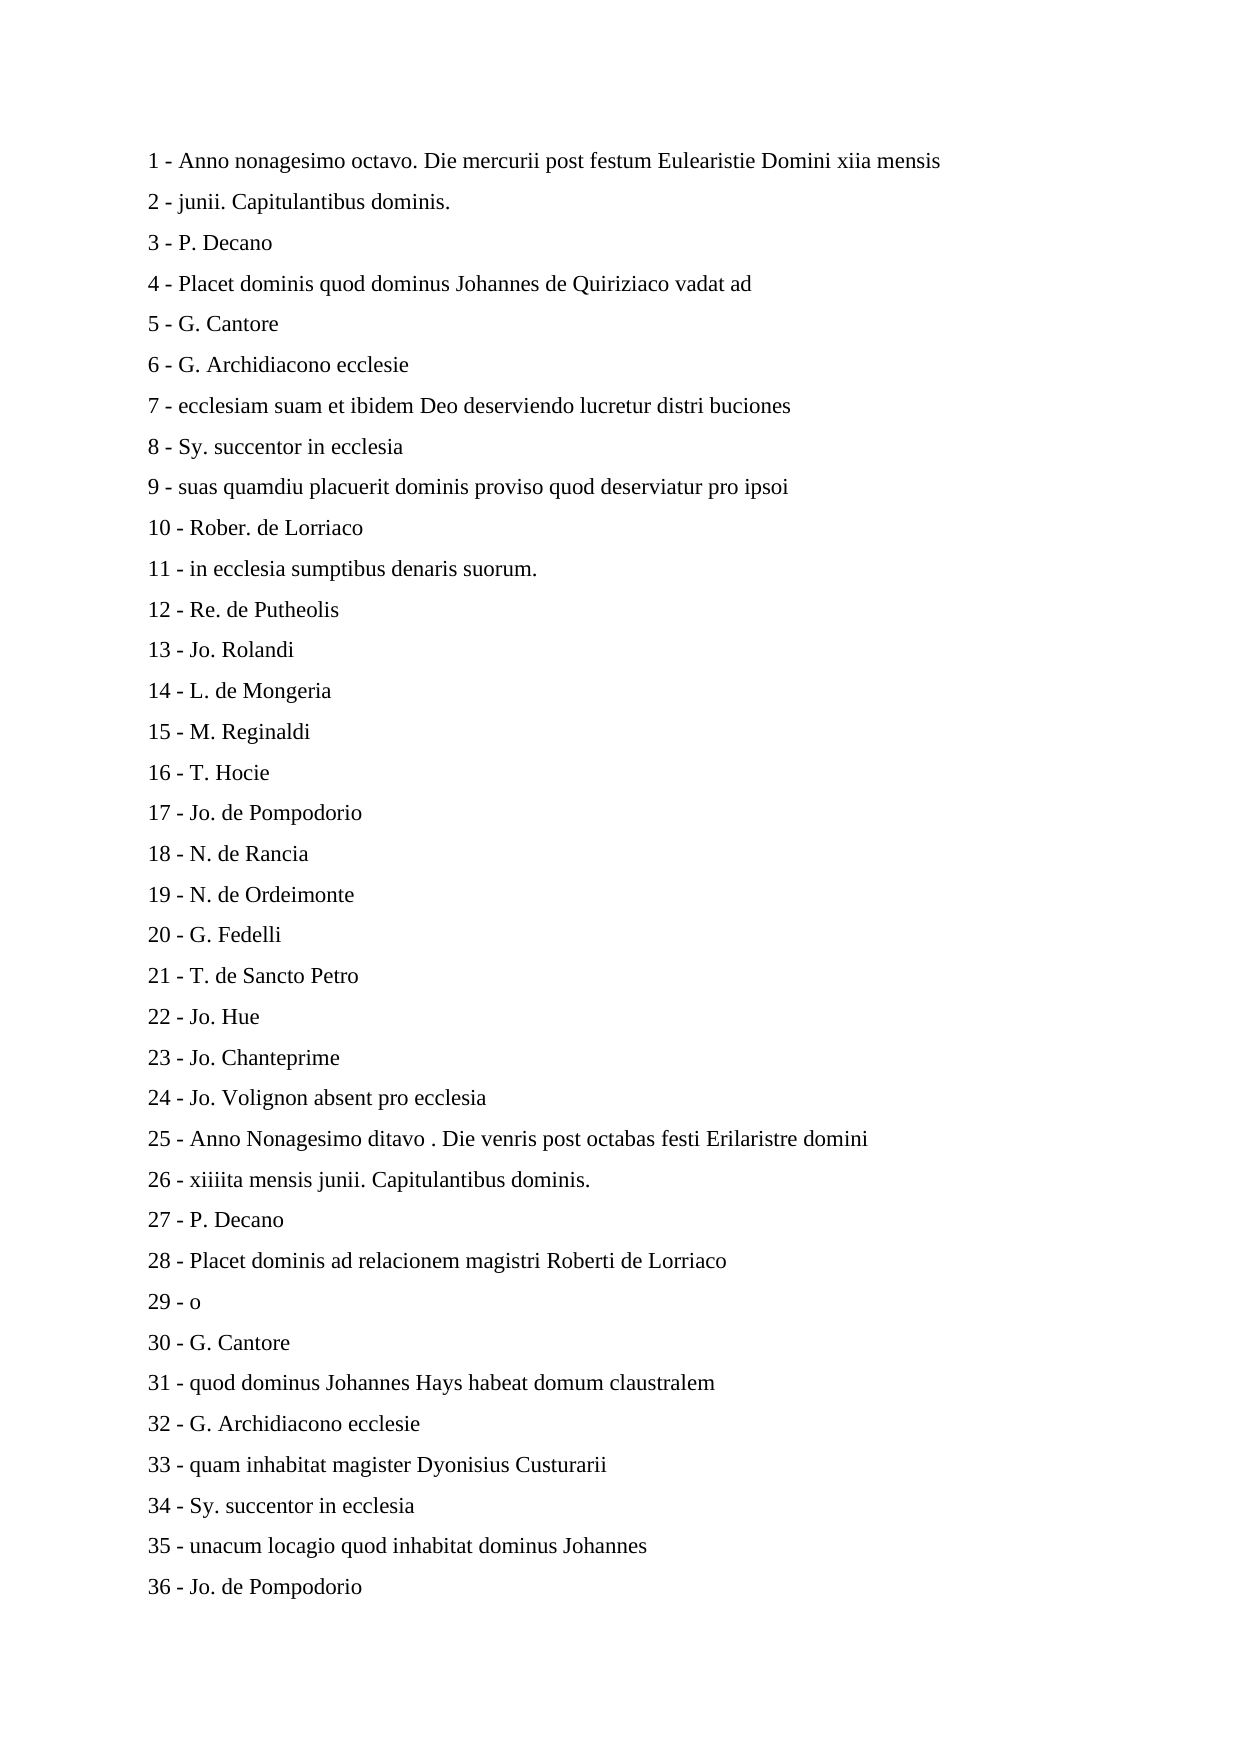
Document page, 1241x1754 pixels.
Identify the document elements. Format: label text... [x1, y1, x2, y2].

text 12 - Re. de Putheolis [148, 596, 1093, 622]
text 34 - Sy. succentor in ecclesia [148, 1492, 1093, 1518]
text 9 - suas quamdiu placuerit dominis proviso quod deserviatur pro ipsoi [148, 473, 1093, 500]
text 36 - Jo. de Pompodorio [148, 1573, 1093, 1599]
text 25 - Anno Nonagesimo ditavo . Die venris post octabas festi Erilaristre domini [148, 1125, 1093, 1151]
text 8 - Sy. succentor in ecclesia [148, 433, 1093, 459]
text 15 - M. Reginaldi [148, 718, 1093, 744]
text 23 - Jo. Chanteprime [148, 1044, 1093, 1070]
text 14 - L. de Mongeria [148, 677, 1093, 703]
text 35 - unacum locagio quod inhabitat dominus Johannes [148, 1532, 1093, 1559]
text 11 - in ecclesia sumptibus denaris suorum. [148, 555, 1093, 581]
text 30 - G. Cantore [148, 1329, 1093, 1355]
text 21 - T. de Sancto Petro [148, 962, 1093, 988]
text 5 - G. Cantore [148, 311, 1093, 337]
text 31 - quod dominus Johannes Hays habeat domum claustralem [148, 1369, 1093, 1396]
text 20 - G. Fedelli [148, 921, 1093, 948]
text 33 - quam inhabitat magister Dyonisius Custurarii [148, 1451, 1093, 1477]
text 16 - T. Hocie [148, 758, 1093, 785]
text 18 - N. de Rancia [148, 840, 1093, 866]
text 26 - xiiiita mensis junii. Capitulantibus dominis. [148, 1166, 1093, 1192]
text 28 - Placet dominis ad relacionem magistri Roberti de Lorriaco [148, 1247, 1093, 1274]
text 17 - Jo. de Pompodorio [148, 799, 1093, 826]
text 3 - P. Decano [148, 229, 1093, 255]
text 19 - N. de Ordeimonte [148, 881, 1093, 907]
text 1 - Anno nonagesimo octavo. Die mercurii post festum Eulearistie Domini xiia mensis [148, 148, 1093, 174]
text 10 - Rober. de Lorriaco [148, 514, 1093, 541]
text 4 - Placet dominis quod dominus Johannes de Quiriziaco vadat ad [148, 270, 1093, 296]
text 6 - G. Archidiacono ecclesie [148, 351, 1093, 378]
text 27 - P. Decano [148, 1207, 1093, 1233]
text 2 - junii. Capitulantibus dominis. [148, 188, 1093, 215]
text 32 - G. Archidiacono ecclesie [148, 1410, 1093, 1437]
text 29 - o [148, 1288, 1093, 1314]
text 7 - ecclesiam suam et ibidem Deo deserviendo lucretur distri buciones [148, 392, 1093, 418]
text 13 - Jo. Rolandi [148, 636, 1093, 663]
text 22 - Jo. Hue [148, 1003, 1093, 1029]
text 24 - Jo. Volignon absent pro ecclesia [148, 1084, 1093, 1111]
